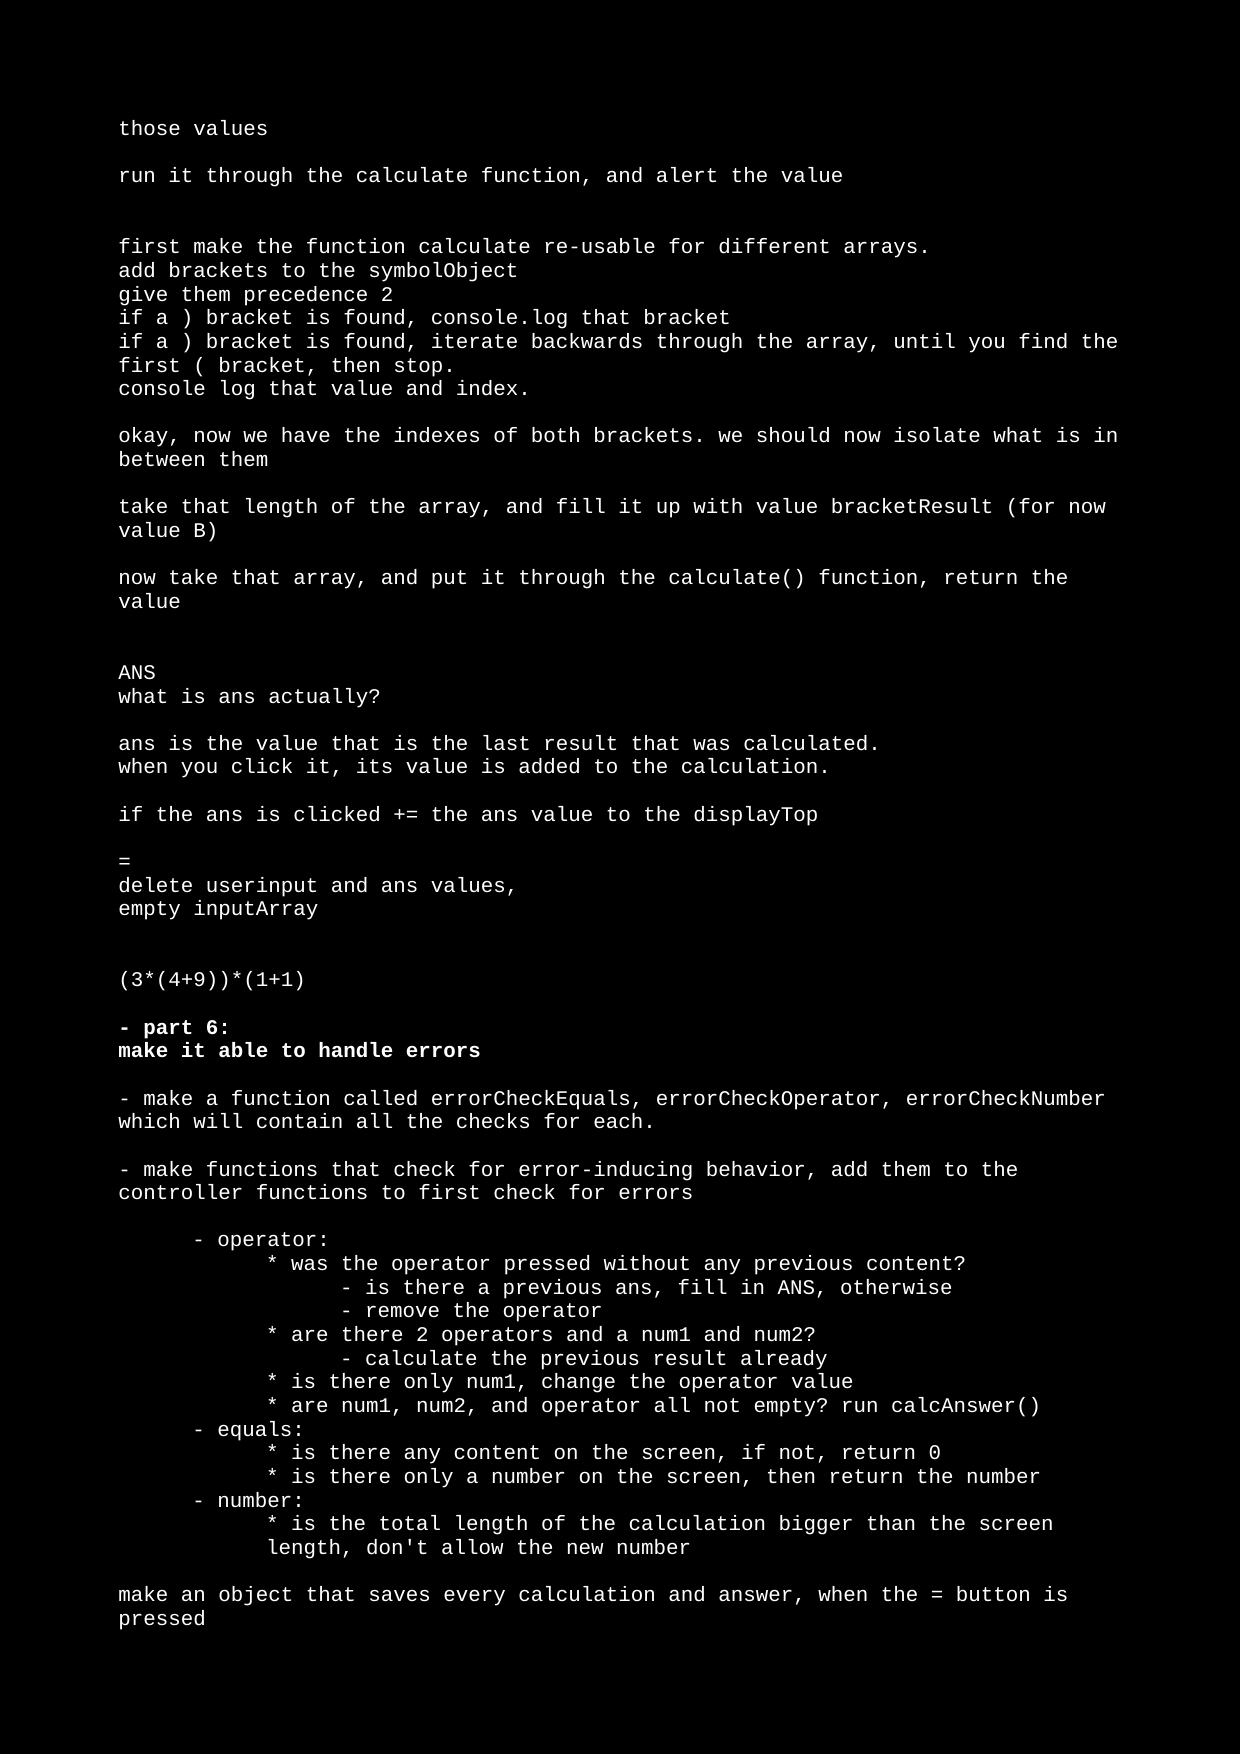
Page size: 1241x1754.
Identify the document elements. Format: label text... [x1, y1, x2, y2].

text if a ) bracket is found, iterate backwards through the array, until you find the first ( bracket, then stop. [118, 331, 1122, 378]
text make it able to handle errors [118, 1040, 1122, 1064]
text give them precedence 2 [118, 284, 1122, 307]
text - is there a previous ans, fill in ANS, otherwise [118, 1277, 1122, 1300]
text okay, now we have the indexes of both brackets. we should now isolate what is in between them [118, 426, 1122, 473]
text * are there 2 operators and a num1 and num2? [118, 1324, 1122, 1348]
text run it through the calculate function, and alert the value [118, 165, 1122, 189]
text - make a function called errorCheckEquals, errorCheckOperator, errorCheckNumber which will contain all the checks for each. [118, 1088, 1122, 1135]
text * is there only num1, change the operator value [118, 1371, 1122, 1395]
text ans is the value that is the last result that was calculated. [118, 733, 1122, 757]
text delete userinput and ans values, [118, 875, 1122, 898]
text * was the operator pressed without any previous content? [118, 1253, 1122, 1277]
text add brackets to the symbolObject [118, 260, 1122, 284]
text = [118, 851, 1122, 875]
text first make the function calculate re-usable for different arrays. [118, 236, 1122, 260]
text if a ) bracket is found, console.log that bracket [118, 307, 1122, 331]
text - operator: [118, 1229, 1122, 1253]
text - number: [118, 1489, 1122, 1513]
text - calculate the previous result already [118, 1348, 1122, 1371]
text - equals: [118, 1419, 1122, 1442]
text * is the total length of the calculation bigger than the screen length, don't allow the new number [118, 1513, 1122, 1561]
text those values [118, 118, 1122, 142]
text ANS [118, 662, 1122, 686]
text * is there only a number on the screen, then return the number [118, 1466, 1122, 1489]
text * is there any content on the screen, if not, return 0 [118, 1442, 1122, 1466]
text - part 6: [118, 1017, 1122, 1040]
text - make functions that check for error-inducing behavior, add them to the controller functions to first check for errors [118, 1158, 1122, 1206]
text * are num1, num2, and operator all not empty? run calcAnswer() [118, 1395, 1122, 1419]
text take that length of the array, and fill it up with value bracketResult (for now value B) [118, 496, 1122, 544]
text when you click it, its value is added to the calculation. [118, 757, 1122, 780]
text - remove the operator [118, 1300, 1122, 1324]
text console log that value and index. [118, 378, 1122, 402]
text what is ans actually? [118, 686, 1122, 709]
text make an object that saves every calculation and answer, when the = button is pressed [118, 1584, 1122, 1631]
text (3*(4+9))*(1+1) [118, 969, 1122, 993]
text empty inputArray [118, 898, 1122, 922]
text if the ans is clicked += the ans value to the displayTop [118, 804, 1122, 827]
text now take that array, and put it through the calculate() function, return the value [118, 567, 1122, 615]
